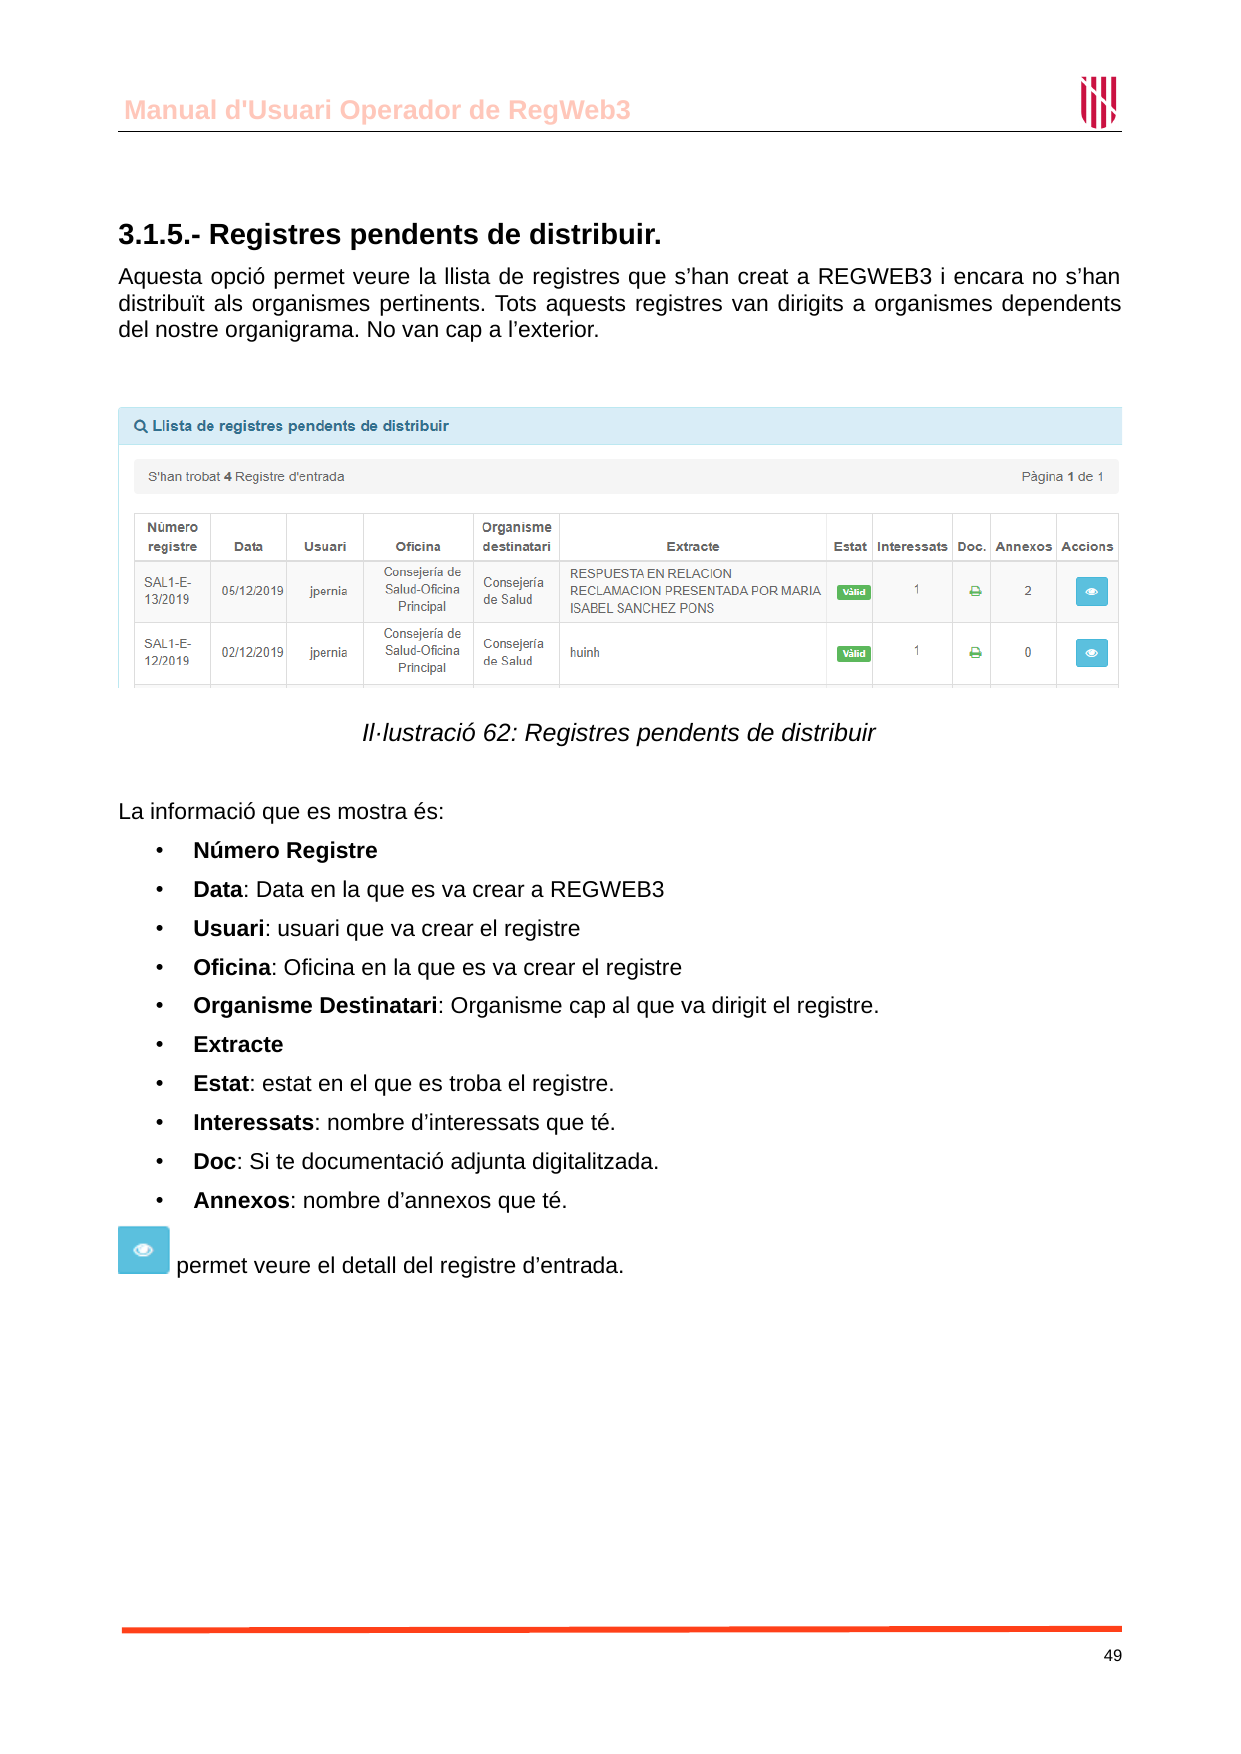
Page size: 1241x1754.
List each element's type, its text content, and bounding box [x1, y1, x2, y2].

list Annexos: nombre d’annexos que té. [156, 1187, 1122, 1213]
list Interessats: nombre d’interessats que té. [156, 1109, 1122, 1135]
subtitle Registres pendents de distribuir. [118, 217, 1122, 251]
list Oficina: Oficina en la que es va crear el registre [156, 953, 1122, 980]
text La informació que es mostra és: [118, 798, 1122, 824]
list Extracte [156, 1031, 1122, 1057]
list Data: Data en la que es va crear a REGWEB3 [156, 876, 1122, 902]
list Organisme Destinatari: Organisme cap al que va dirigit el registre. [156, 992, 1122, 1019]
list Doc: Si te documentació adjunta digitalitzada. [156, 1148, 1122, 1174]
list Estat: estat en el que es troba el registre. [156, 1070, 1122, 1096]
picture [1078, 74, 1119, 130]
text Aquesta opció permet veure la llista de registres que s’han creat a REGWEB3 i encara no s’han distribuït als organismes pertinents. Tots aquests registres van dirigits a organismes dependents del nostre organigrama. No van cap a l’exterior. [118, 263, 1122, 342]
list Usuari: usuari que va crear el registre [156, 914, 1122, 941]
picture [118, 406, 1123, 688]
list Número Registre [156, 837, 1122, 863]
picture [118, 1225, 170, 1274]
text permet veure el detall del registre d’entrada. [118, 1225, 1122, 1279]
text Il·lustració 62: Registres pendents de distribuir [118, 717, 1122, 746]
